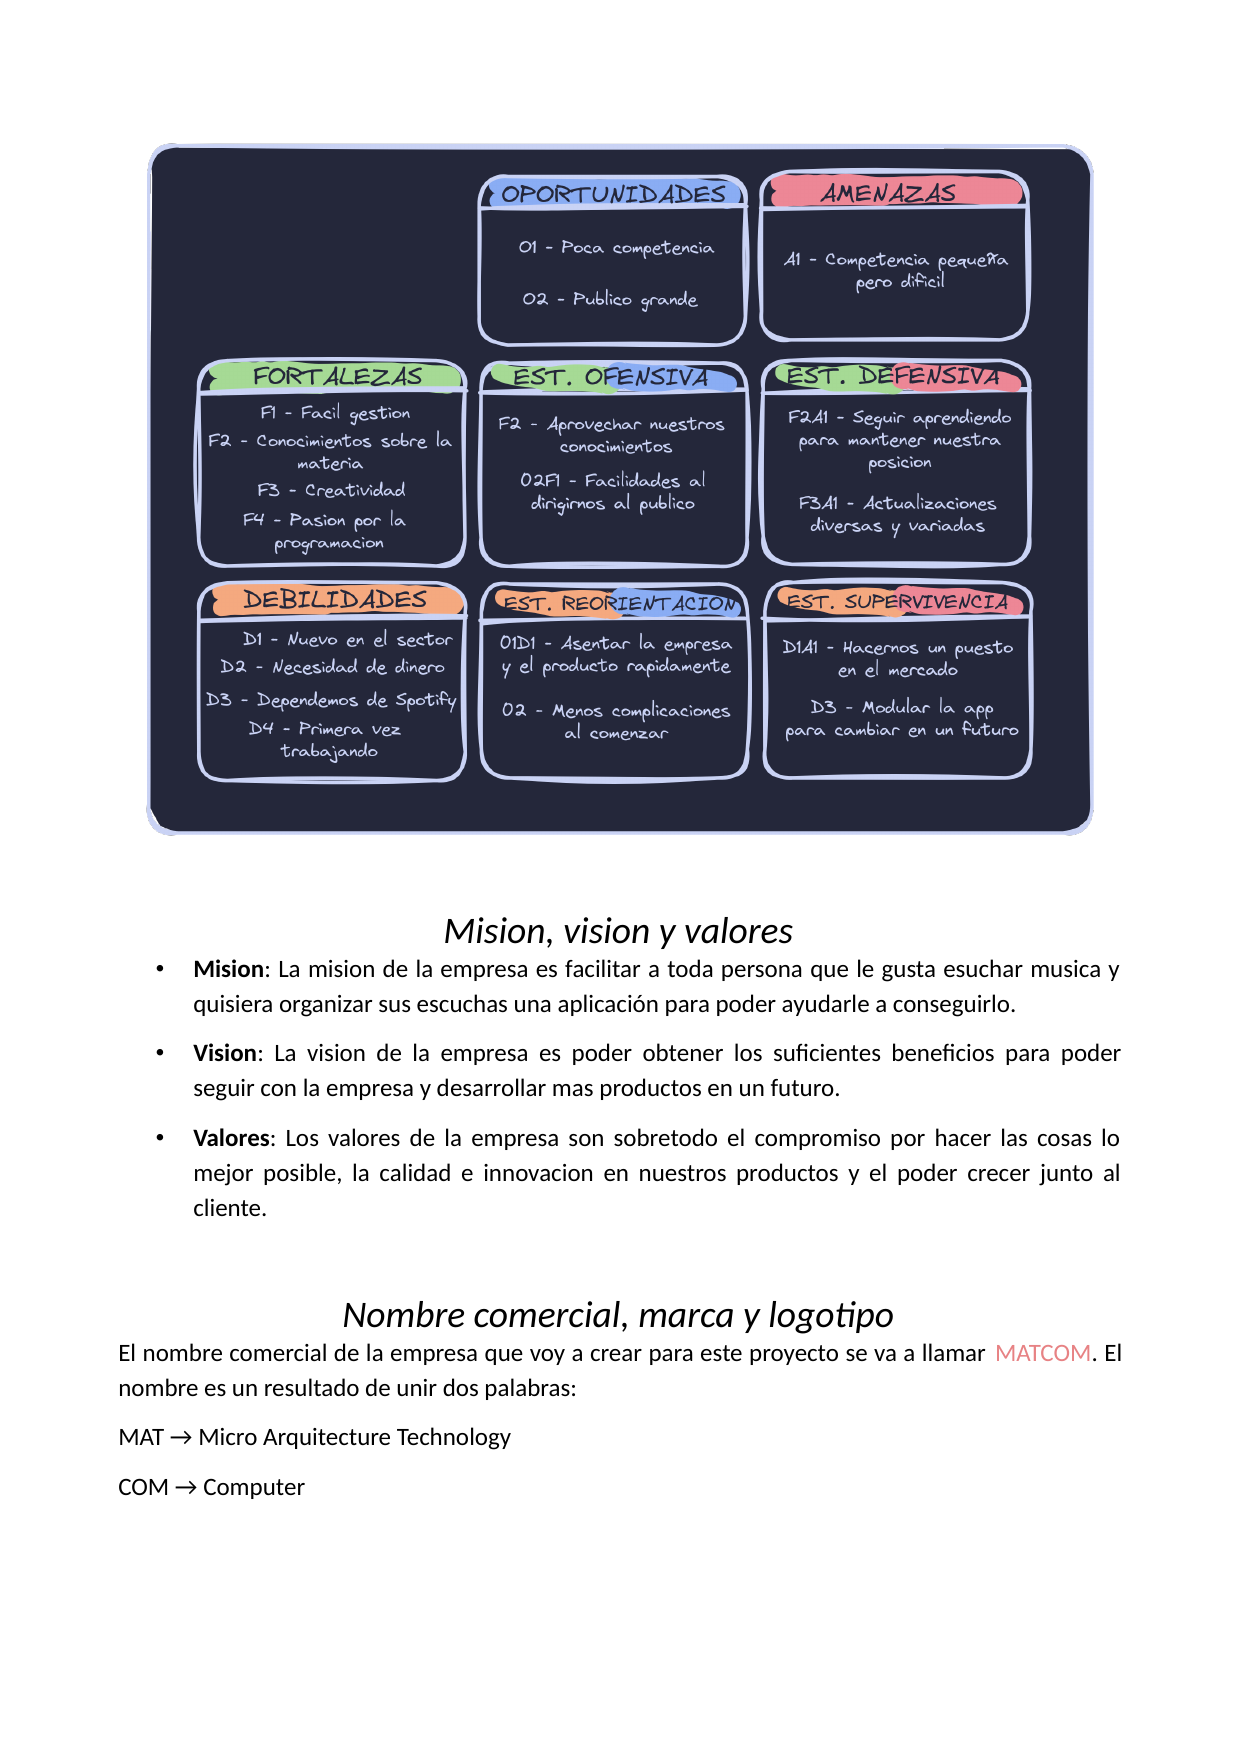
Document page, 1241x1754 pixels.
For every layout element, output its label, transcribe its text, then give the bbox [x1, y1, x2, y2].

text COM → Computer [118, 1471, 1122, 1502]
text Mision, vision y valores [118, 907, 1122, 953]
list Vision: La vision de la empresa es poder obtener los suficientes beneficios para poder seguir con la empresa y desarrollar mas productos en un futuro. [156, 1037, 1122, 1103]
text El nombre comercial de la empresa que voy a crear para este proyecto se va a llamar MATCOM. El nombre es un resultado de unir dos palabras: [118, 1337, 1122, 1402]
picture [128, 126, 1112, 853]
text MAT → Micro Arquitecture Technology [118, 1421, 1122, 1452]
text Nombre comercial, marca y logotipo [118, 1291, 1122, 1337]
list Mision: La mision de la empresa es facilitar a toda persona que le gusta esuchar musica y quisiera organizar sus escuchas una aplicación para poder ayudarle a conseguirlo. [156, 953, 1122, 1018]
list Valores: Los valores de la empresa son sobretodo el compromiso por hacer las cosas lo mejor posible, la calidad e innovacion en nuestros productos y el poder crecer junto al cliente. [156, 1122, 1122, 1222]
